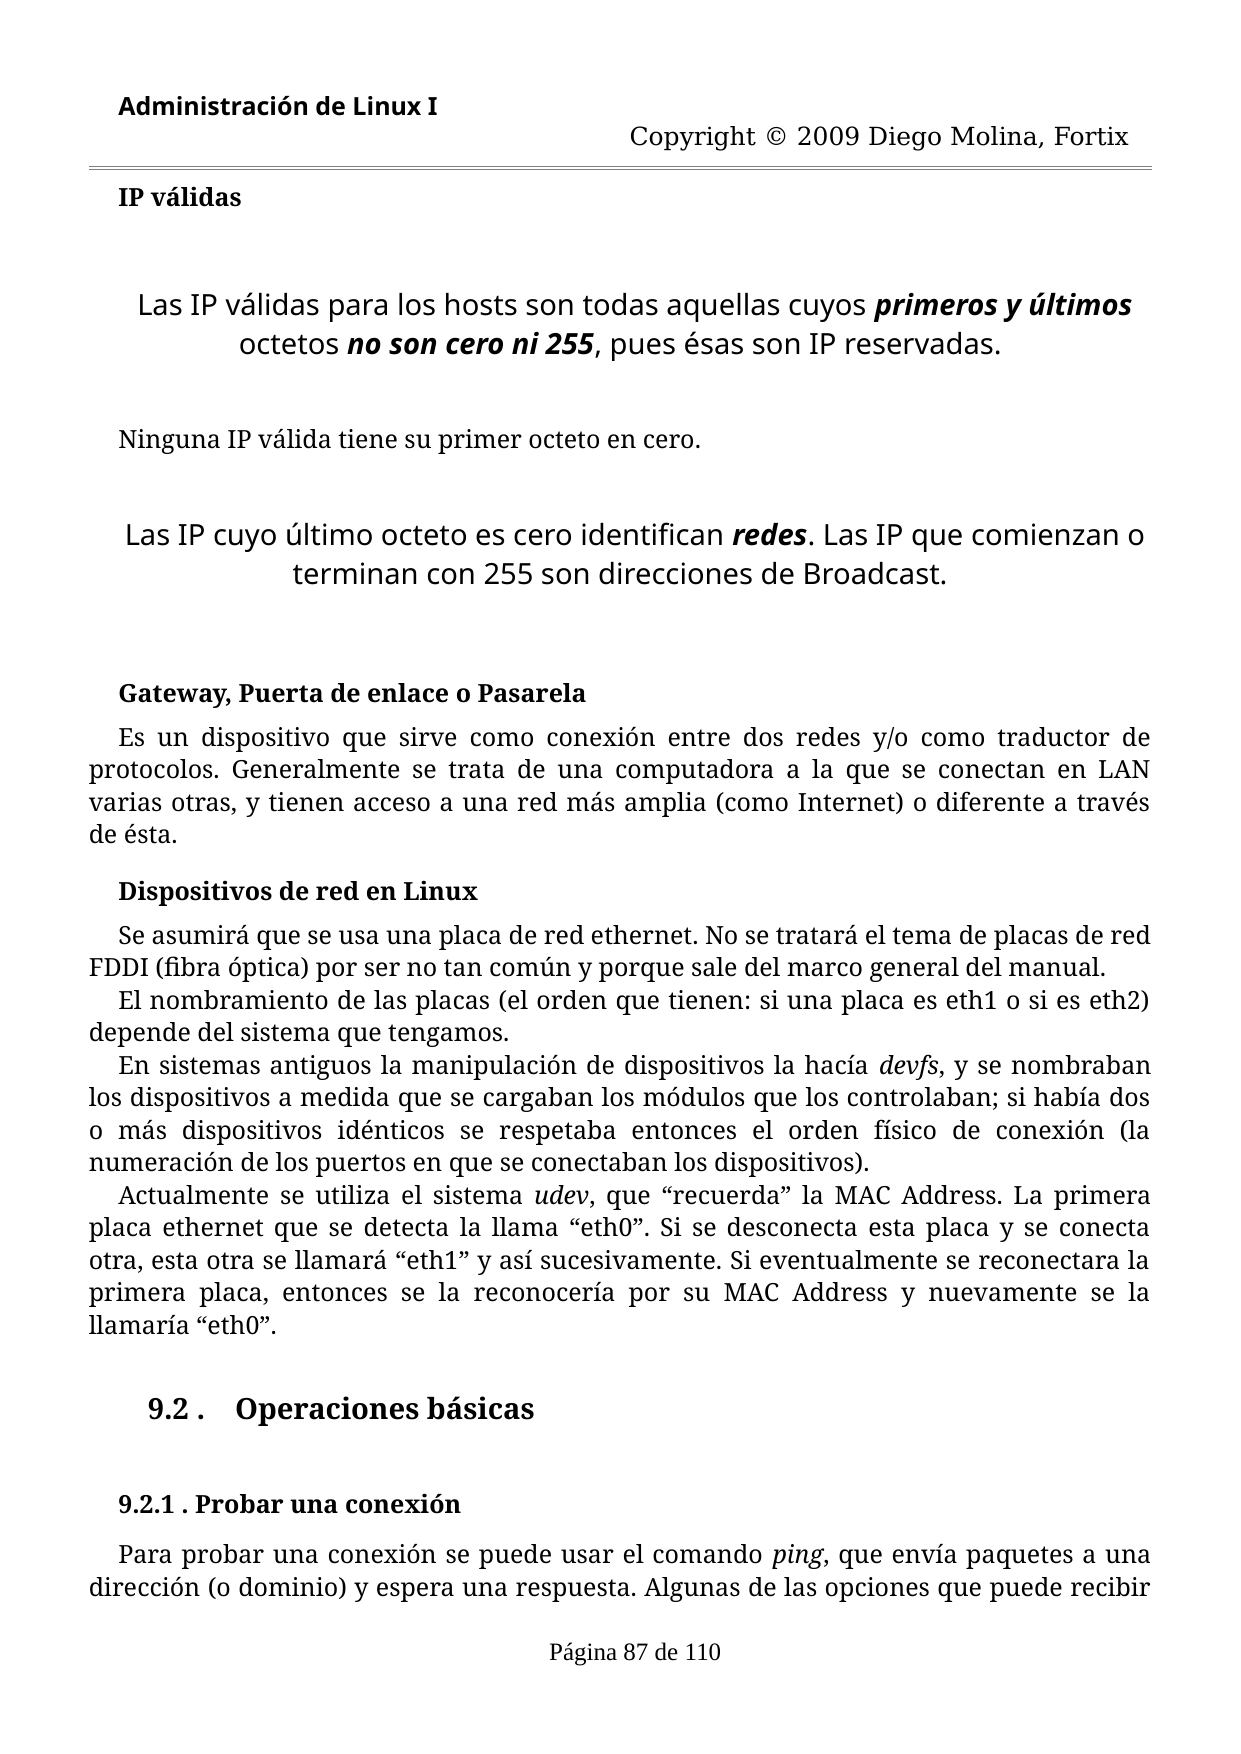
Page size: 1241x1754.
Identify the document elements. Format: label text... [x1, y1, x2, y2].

text Las IP cuyo último octeto es cero identifican redes. Las IP que comienzan o terminan con 255 son direcciones de Broadcast. [88, 514, 1152, 593]
text El nombramiento de las placas (el orden que tienen: si una placa es eth1 o si es eth2) depende del sistema que tengamos. [88, 983, 1152, 1048]
text IP válidas [88, 181, 1152, 213]
text Es un dispositivo que sirve como conexión entre dos redes y/o como traductor de protocolos. Generalmente se trata de una computadora a la que se conectan en LAN varias otras, y tienen acceso a una red más amplia (como Internet) o diferente a través de ésta. [88, 720, 1152, 850]
text Ninguna IP válida tiene su primer octeto en cero. [88, 422, 1152, 455]
text Las IP válidas para los hosts son todas aquellas cuyos primeros y últimos octetos no son cero ni 255, pues ésas son IP reservadas. [88, 284, 1152, 363]
subtitle Probar una conexión [88, 1487, 1152, 1521]
text Actualmente se utiliza el sistema udev, que “recuerda” la MAC Address. La primera placa ethernet que se detecta la llama “eth0”. Si se desconecta esta placa y se conecta otra, esta otra se llamará “eth1” y así sucesivamente. Si eventualmente se reconectara la primera placa, entonces se la reconocería por su MAC Address y nuevamente se la llamaría “eth0”. [88, 1178, 1152, 1341]
text Se asumirá que se usa una placa de red ethernet. No se tratará el tema de placas de red FDDI (fibra óptica) por ser no tan común y porque sale del marco general del manual. [88, 918, 1152, 983]
subtitle Operaciones básicas [88, 1388, 1152, 1428]
text Gateway, Puerta de enlace o Pasarela [88, 676, 1152, 708]
text Para probar una conexión se puede usar el comando ping, que envía paquetes a una dirección (o dominio) y espera una respuesta. Algunas de las opciones que puede recibir [88, 1538, 1152, 1603]
text En sistemas antiguos la manipulación de dispositivos la hacía devfs, y se nombraban los dispositivos a medida que se cargaban los módulos que los controlaban; si había dos o más dispositivos idénticos se respetaba entonces el orden físico de conexión (la numeración de los puertos en que se conectaban los dispositivos). [88, 1048, 1152, 1178]
text Dispositivos de red en Linux [88, 874, 1152, 906]
